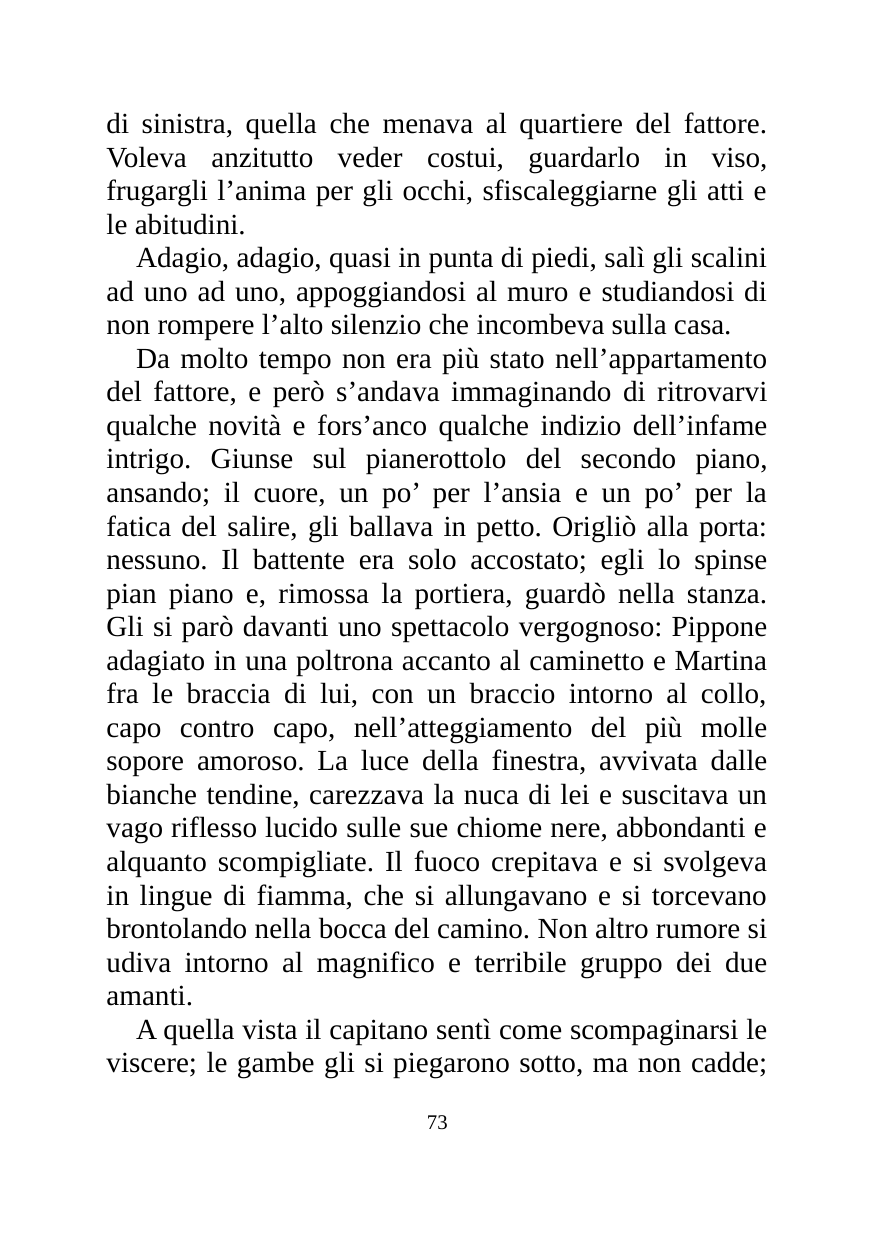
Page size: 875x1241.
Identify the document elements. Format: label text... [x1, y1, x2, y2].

text Adagio, adagio, quasi in punta di piedi, salì gli scalini ad uno ad uno, appoggiandosi al muro e studiandosi di non rompere l’alto silenzio che incombeva sulla casa. [106, 240, 768, 341]
text di sinistra, quella che menava al quartiere del fattore. Voleva anzitutto veder costui, guardarlo in viso, frugargli l’anima per gli occhi, sfiscaleggiarne gli atti e le abitudini. [106, 106, 768, 240]
text Da molto tempo non era più stato nell’appartamento del fattore, e però s’andava immaginando di ritrovarvi qualche novità e fors’anco qualche indizio dell’infame intrigo. Giunse sul pianerottolo del secondo piano, ansando; il cuore, un po’ per l’ansia e un po’ per la fatica del salire, gli ballava in petto. Origliò alla porta: nessuno. Il battente era solo accostato; egli lo spinse pian piano e, rimossa la portiera, guardò nella stanza. Gli si parò davanti uno spettacolo vergognoso: Pippone adagiato in una poltrona accanto al caminetto e Martina fra le braccia di lui, con un braccio intorno al collo, capo contro capo, nell’atteggiamento del più molle sopore amoroso. La luce della finestra, avvivata dalle bianche tendine, carezzava la nuca di lei e suscitava un vago riflesso lucido sulle sue chiome nere, abbondanti e alquanto scompigliate. Il fuoco crepitava e si svolgeva in lingue di fiamma, che si allungavano e si torcevano brontolando nella bocca del camino. Non altro rumore si udiva intorno al magnifico e terribile gruppo dei due amanti. [106, 341, 768, 1012]
text A quella vista il capitano sentì come scompaginarsi le viscere; le gambe gli si piegarono sotto, ma non cadde; [106, 1012, 768, 1079]
